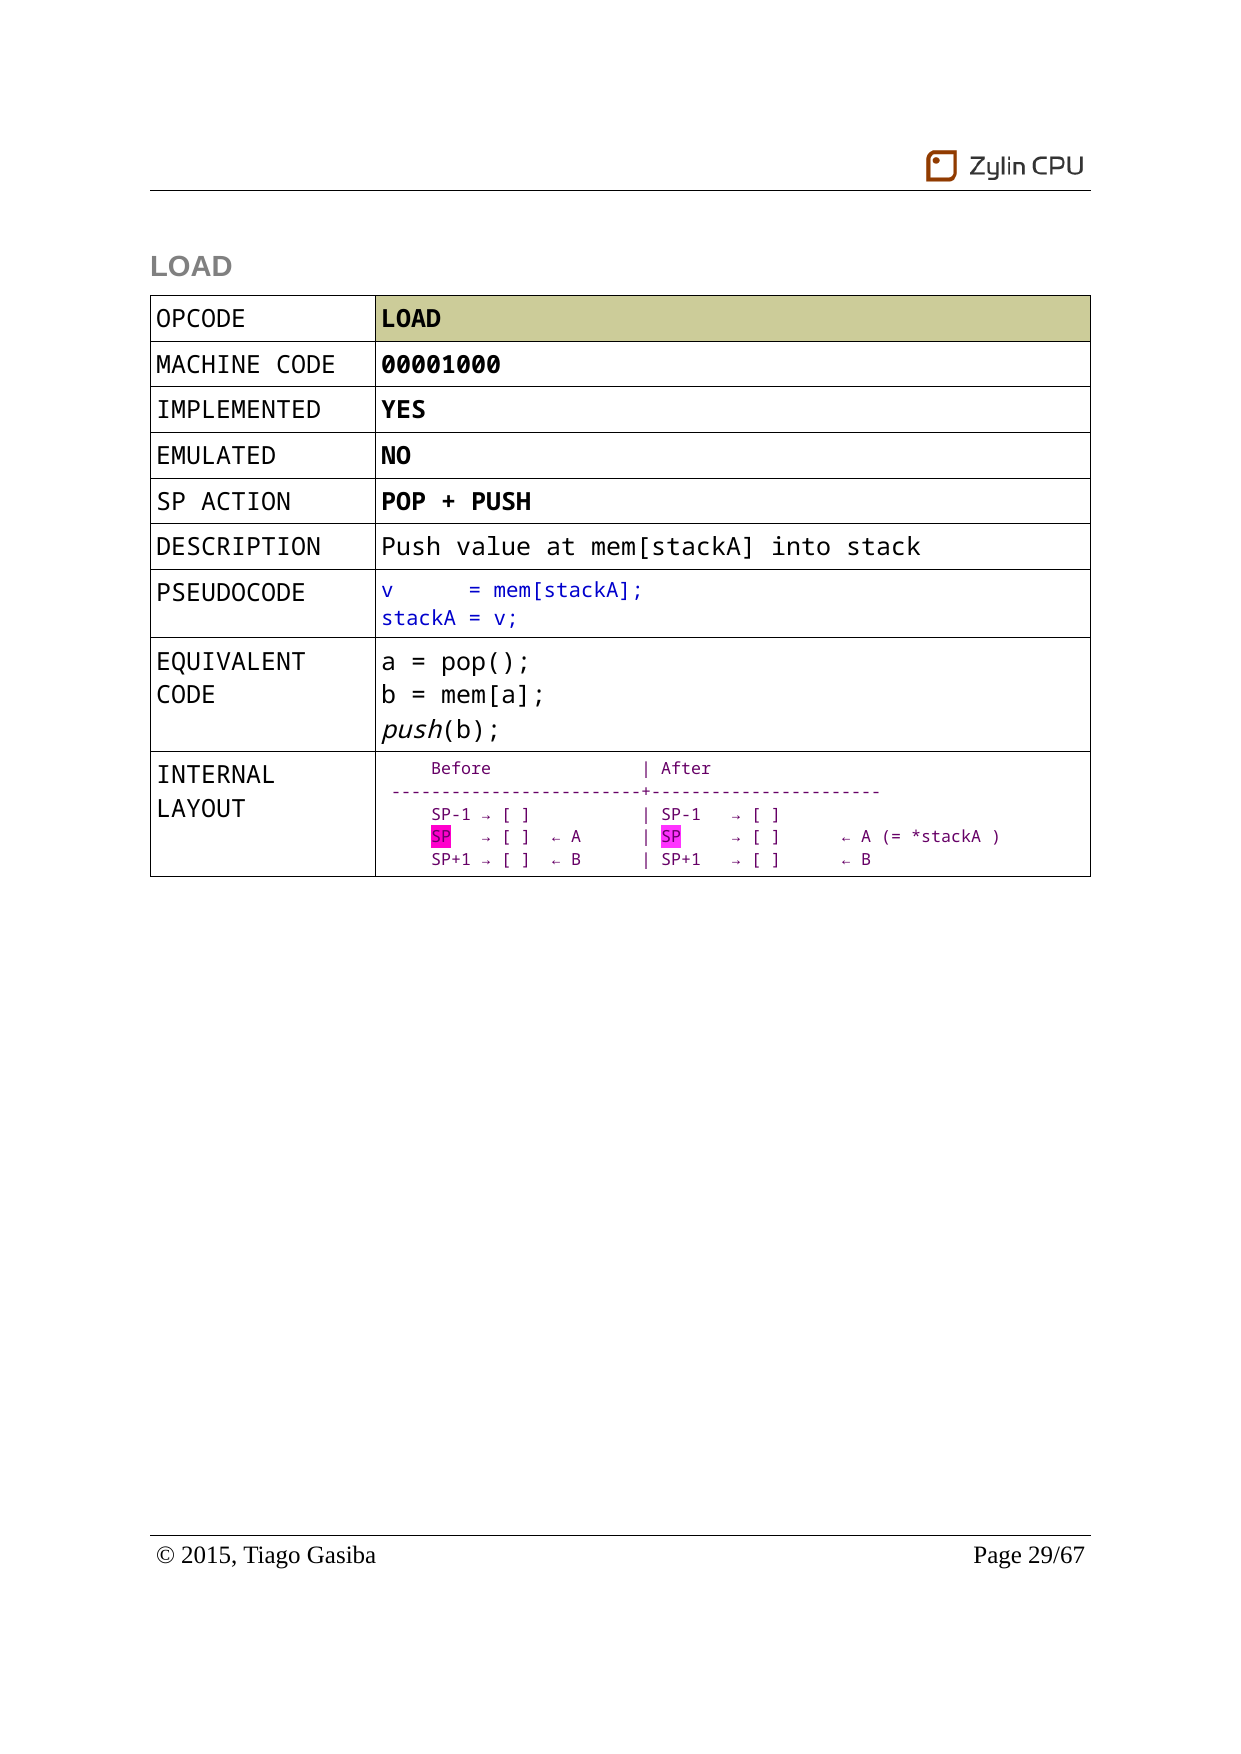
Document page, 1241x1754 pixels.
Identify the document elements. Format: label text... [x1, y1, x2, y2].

table_cell INTERNAL LAYOUT [151, 752, 375, 876]
table_cell Before | After -------------------------+----------------------- SP-1 → [ ] | SP-1 → [ ] SP → [ ] ← A | SP → [ ] ← A (= *stackA ) SP+1 → [ ] ← B | SP+1 → [ ] ← B [376, 752, 1090, 876]
table_cell Push value at mem[stackA] into stack [376, 524, 1090, 569]
table_header LOAD [376, 296, 1090, 341]
table_cell EMULATED [151, 433, 375, 478]
table_cell v = mem[stackA]; stackA = v; [376, 570, 1090, 637]
table_cell IMPLEMENTED [151, 387, 375, 432]
subtitle LOAD [150, 249, 1091, 283]
table_cell YES [376, 387, 1090, 432]
picture [922, 148, 1151, 185]
table_cell a = pop(); b = mem[a]; push(b); [376, 638, 1090, 751]
table_cell PSEUDOCODE [151, 570, 375, 637]
table_cell POP + PUSH [376, 479, 1090, 523]
table_cell EQUIVALENT CODE [151, 638, 375, 751]
table_cell 00001000 [376, 342, 1090, 386]
table_cell DESCRIPTION [151, 524, 375, 569]
table_cell SP ACTION [151, 479, 375, 523]
table_cell MACHINE CODE [151, 342, 375, 386]
table_cell NO [376, 433, 1090, 478]
table_header OPCODE [151, 296, 375, 341]
